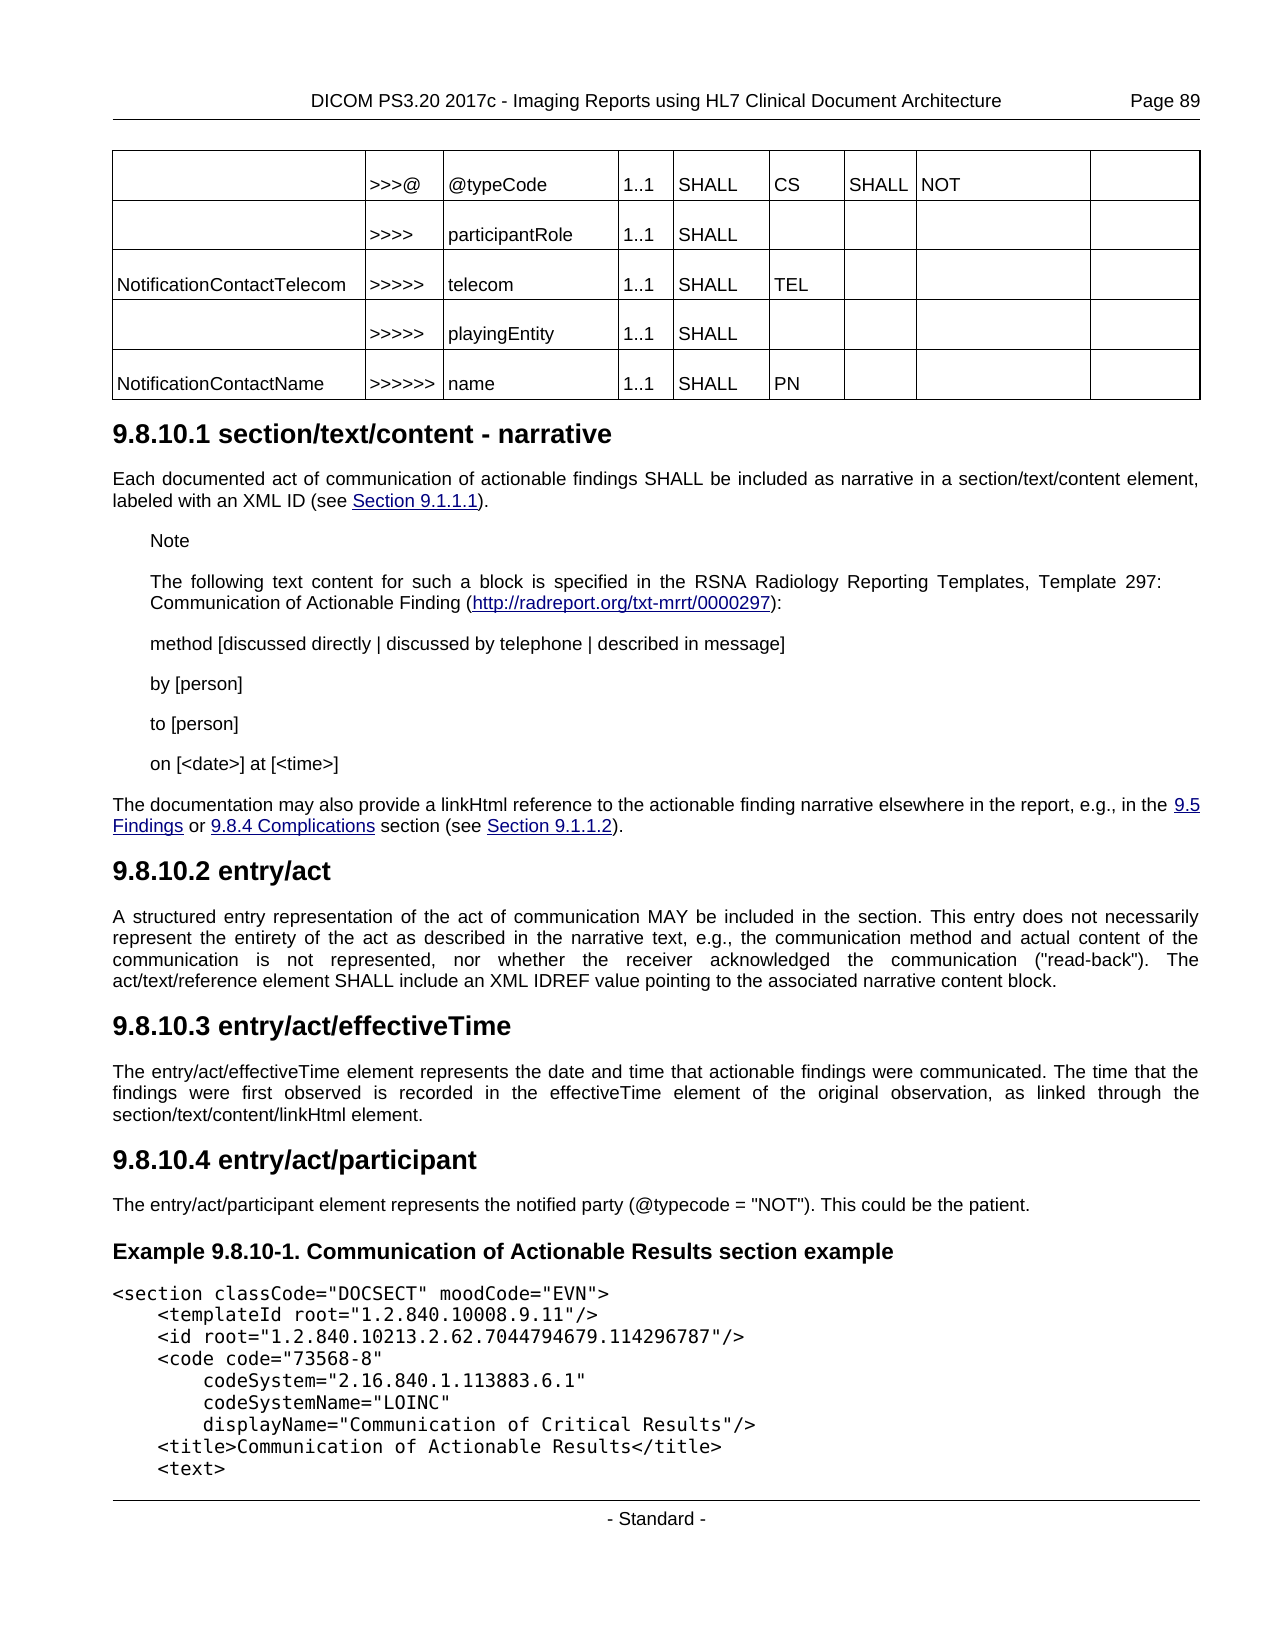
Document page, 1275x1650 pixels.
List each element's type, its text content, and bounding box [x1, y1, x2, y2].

table_cell 1..1 [619, 300, 673, 349]
table_cell SHALL [674, 300, 769, 349]
table_cell [1091, 201, 1199, 249]
table_cell Notification​Contact​Name [113, 350, 365, 398]
table_cell NOT [917, 151, 1090, 200]
text method [discussed directly | discussed by telephone | described in message] [150, 632, 1162, 654]
table_cell playing​Entity [444, 300, 618, 349]
table_cell >>>>> [366, 300, 443, 349]
table_cell participant​Role [444, 201, 618, 249]
table_cell [845, 250, 916, 299]
table_cell telecom [444, 250, 618, 299]
text Note [150, 530, 1162, 552]
table_cell >>>> [366, 201, 443, 249]
table_cell [770, 201, 844, 249]
table_cell CS [770, 151, 844, 200]
text by [person] [150, 673, 1162, 694]
table_cell PN [770, 350, 844, 398]
table_cell [1091, 250, 1199, 299]
text Example 9.8.10-1. Communication of Actionable Results section example [112, 1238, 1200, 1264]
table_cell [917, 300, 1090, 349]
table_cell [113, 151, 365, 200]
text Each documented act of communication of actionable findings SHALL be included as narrative in a section/text/content element, labeled with an XML ID (see Section 9.1.1.1). [112, 468, 1200, 511]
text 9.8.10.2 entry/act [112, 855, 1200, 887]
text The documentation may also provide a linkHtml reference to the actionable finding narrative elsewhere in the report, e.g., in the 9.5 Findings or 9.8.4 Complications section (see Section 9.1.1.2). [112, 793, 1200, 837]
table_cell 1..1 [619, 151, 673, 200]
table_cell [845, 350, 916, 398]
table_cell 1..1 [619, 350, 673, 398]
table_cell SHALL [674, 151, 769, 200]
table_cell Notification​Contact​Telecom [113, 250, 365, 299]
table_cell 1..1 [619, 201, 673, 249]
text 9.8.10.3 entry/act/effectiveTime [112, 1010, 1200, 1042]
text 9.8.10.4 entry/act/participant [112, 1144, 1200, 1175]
table_cell @typeCode [444, 151, 618, 200]
text 9.8.10.1 section/text/content - narrative [112, 418, 1200, 449]
table_cell >>>>>> [366, 350, 443, 398]
table_cell >>>>> [366, 250, 443, 299]
table_cell [917, 350, 1090, 398]
text A structured entry representation of the act of communication MAY be included in the section. This entry does not necessarily represent the entirety of the act as described in the narrative text, e.g., the communication method and actual content of the communication is not represented, nor whether the receiver acknowledged the communication ("read-back"). The act/text/reference element SHALL include an XML IDREF value pointing to the associated narrative content block. [112, 905, 1200, 992]
text to [person] [150, 713, 1162, 734]
text The following text content for such a block is specified in the RSNA Radiology Reporting Templates, Template 297: Communication of Actionable Finding (http://​radreport.org/​txt-mrrt/​0000297): [150, 570, 1162, 613]
table_cell TEL [770, 250, 844, 299]
table_cell >>>@ [366, 151, 443, 200]
table_cell [917, 250, 1090, 299]
text <section classCode="DOCSECT" moodCode="EVN"> <templateId root="1.2.840.10008.9.11"/> <id root="1.2.840.10213.2.62.7044794679.114296787"/> <code code="73568-8" codeSystem="2.16.840.1.113883.6.1" codeSystemName="LOINC" displayName="Communication of Critical Results"/> <title>Communication of Actionable Results</title> <text> [112, 1282, 1200, 1479]
text on [<date>] at [<time>] [150, 753, 1162, 775]
table_cell SHALL [845, 151, 916, 200]
table_cell [1091, 350, 1199, 398]
table_cell SHALL [674, 201, 769, 249]
table_cell SHALL [674, 350, 769, 398]
table_cell [113, 201, 365, 249]
text The entry/act/participant element represents the notified party (@typecode = "NOT"). This could be the patient. [112, 1194, 1200, 1215]
table_cell SHALL [674, 250, 769, 299]
table_cell [845, 201, 916, 249]
table_cell [113, 300, 365, 349]
table_cell 1..1 [619, 250, 673, 299]
text The entry/act/effectiveTime element represents the date and time that actionable findings were communicated. The time that the findings were first observed is recorded in the effectiveTime element of the original observation, as linked through the section/text/content/linkHtml element. [112, 1060, 1200, 1125]
table_cell [917, 201, 1090, 249]
table_cell [1091, 300, 1199, 349]
table_cell name [444, 350, 618, 398]
table_cell [770, 300, 844, 349]
table_cell [845, 300, 916, 349]
table_cell [1091, 151, 1199, 200]
